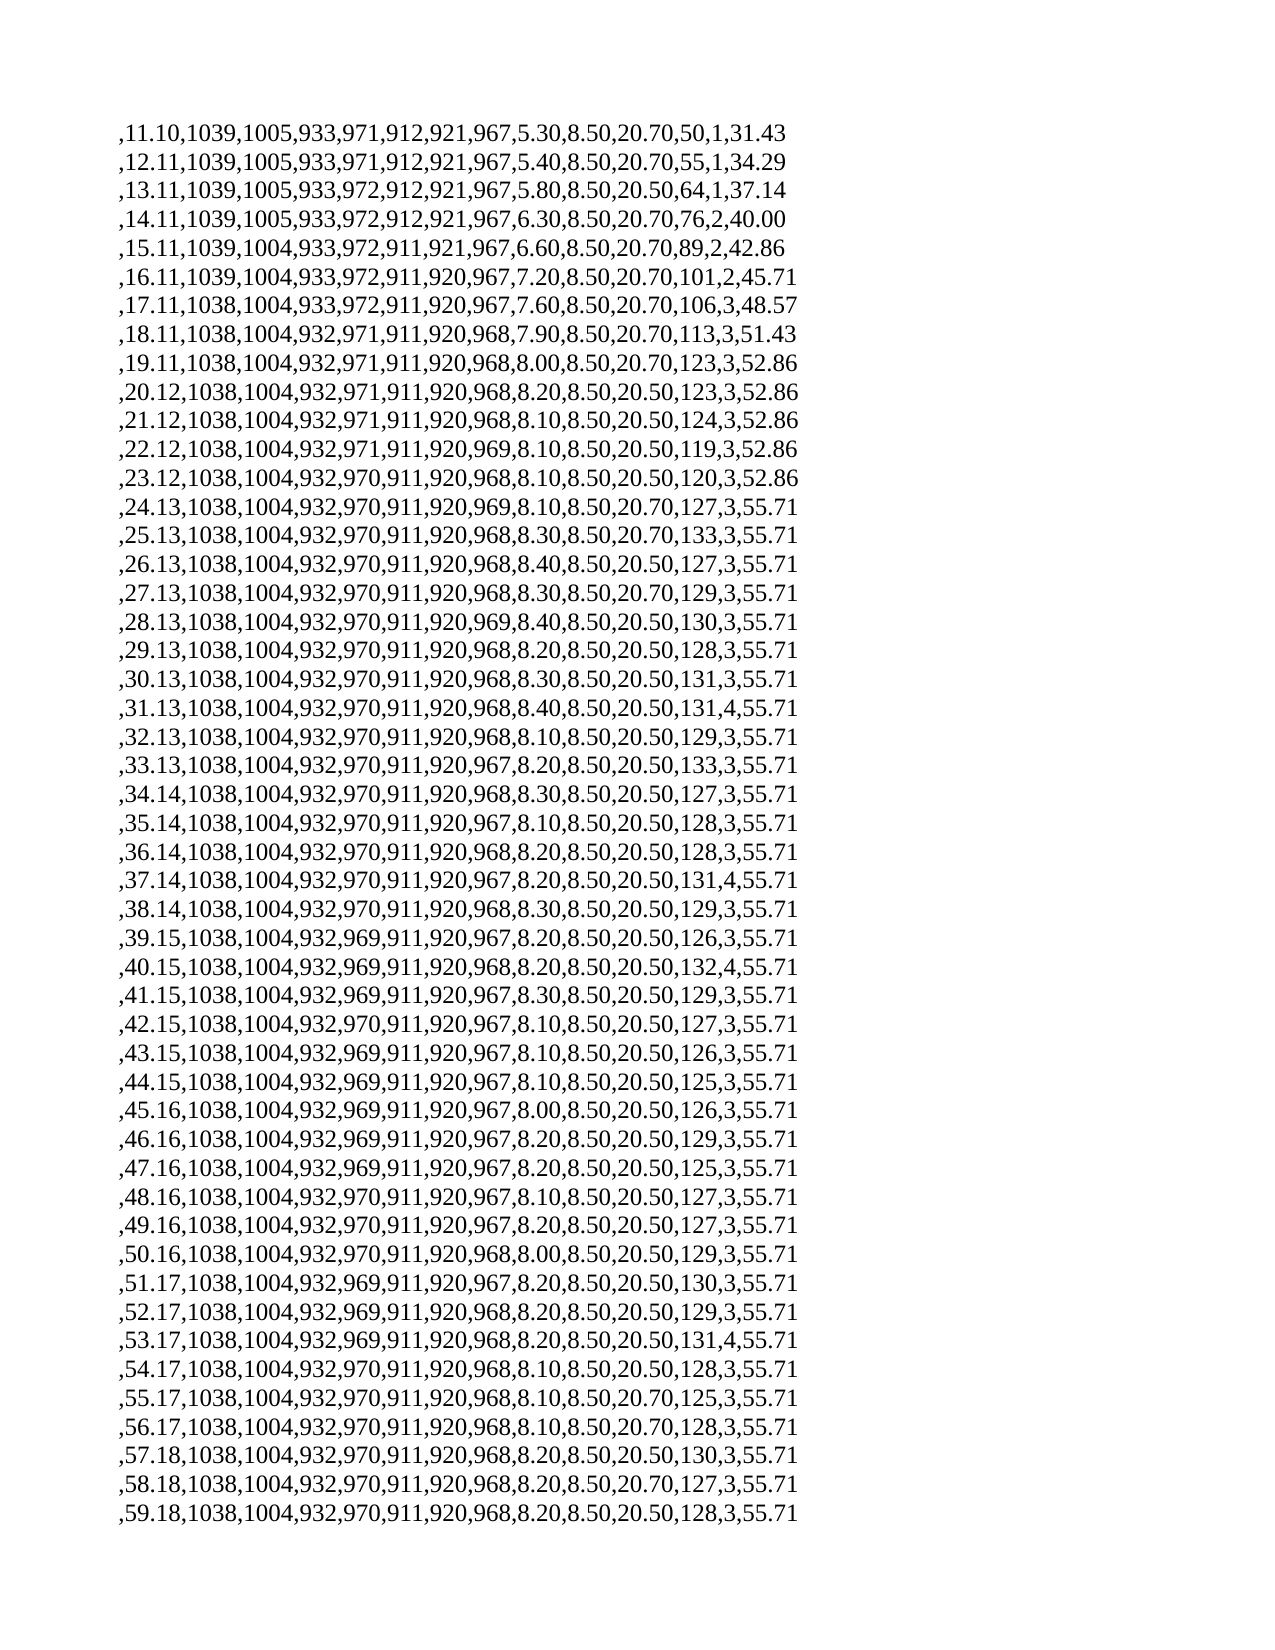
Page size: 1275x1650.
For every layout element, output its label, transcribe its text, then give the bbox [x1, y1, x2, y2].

text ,24.13,1038,1004,932,970,911,920,969,8.10,8.50,20.70,127,3,55.71 [118, 492, 1157, 521]
text ,44.15,1038,1004,932,969,911,920,967,8.10,8.50,20.50,125,3,55.71 [118, 1067, 1157, 1096]
text ,36.14,1038,1004,932,970,911,920,968,8.20,8.50,20.50,128,3,55.71 [118, 837, 1157, 866]
text ,23.12,1038,1004,932,970,911,920,968,8.10,8.50,20.50,120,3,52.86 [118, 463, 1157, 492]
text ,49.16,1038,1004,932,970,911,920,967,8.20,8.50,20.50,127,3,55.71 [118, 1211, 1157, 1239]
text ,19.11,1038,1004,932,971,911,920,968,8.00,8.50,20.70,123,3,52.86 [118, 348, 1157, 377]
text ,29.13,1038,1004,932,970,911,920,968,8.20,8.50,20.50,128,3,55.71 [118, 636, 1157, 664]
text ,30.13,1038,1004,932,970,911,920,968,8.30,8.50,20.50,131,3,55.71 [118, 664, 1157, 693]
text ,56.17,1038,1004,932,970,911,920,968,8.10,8.50,20.70,128,3,55.71 [118, 1412, 1157, 1441]
text ,59.18,1038,1004,932,970,911,920,968,8.20,8.50,20.50,128,3,55.71 [118, 1498, 1157, 1527]
text ,33.13,1038,1004,932,970,911,920,967,8.20,8.50,20.50,133,3,55.71 [118, 751, 1157, 779]
text ,32.13,1038,1004,932,970,911,920,968,8.10,8.50,20.50,129,3,55.71 [118, 722, 1157, 751]
text ,43.15,1038,1004,932,969,911,920,967,8.10,8.50,20.50,126,3,55.71 [118, 1038, 1157, 1067]
text ,17.11,1038,1004,933,972,911,920,967,7.60,8.50,20.70,106,3,48.57 [118, 291, 1157, 319]
text ,40.15,1038,1004,932,969,911,920,968,8.20,8.50,20.50,132,4,55.71 [118, 952, 1157, 981]
text ,37.14,1038,1004,932,970,911,920,967,8.20,8.50,20.50,131,4,55.71 [118, 866, 1157, 894]
text ,13.11,1039,1005,933,972,912,921,967,5.80,8.50,20.50,64,1,37.14 [118, 176, 1157, 204]
text ,47.16,1038,1004,932,969,911,920,967,8.20,8.50,20.50,125,3,55.71 [118, 1153, 1157, 1182]
text ,21.12,1038,1004,932,971,911,920,968,8.10,8.50,20.50,124,3,52.86 [118, 406, 1157, 434]
text ,46.16,1038,1004,932,969,911,920,967,8.20,8.50,20.50,129,3,55.71 [118, 1124, 1157, 1153]
text ,27.13,1038,1004,932,970,911,920,968,8.30,8.50,20.70,129,3,55.71 [118, 578, 1157, 607]
text ,15.11,1039,1004,933,972,911,921,967,6.60,8.50,20.70,89,2,42.86 [118, 233, 1157, 262]
text ,39.15,1038,1004,932,969,911,920,967,8.20,8.50,20.50,126,3,55.71 [118, 923, 1157, 952]
text ,16.11,1039,1004,933,972,911,920,967,7.20,8.50,20.70,101,2,45.71 [118, 262, 1157, 291]
text ,20.12,1038,1004,932,971,911,920,968,8.20,8.50,20.50,123,3,52.86 [118, 377, 1157, 406]
text ,42.15,1038,1004,932,970,911,920,967,8.10,8.50,20.50,127,3,55.71 [118, 1009, 1157, 1038]
text ,55.17,1038,1004,932,970,911,920,968,8.10,8.50,20.70,125,3,55.71 [118, 1383, 1157, 1412]
text ,34.14,1038,1004,932,970,911,920,968,8.30,8.50,20.50,127,3,55.71 [118, 779, 1157, 808]
text ,57.18,1038,1004,932,970,911,920,968,8.20,8.50,20.50,130,3,55.71 [118, 1441, 1157, 1469]
text ,35.14,1038,1004,932,970,911,920,967,8.10,8.50,20.50,128,3,55.71 [118, 808, 1157, 837]
text ,50.16,1038,1004,932,970,911,920,968,8.00,8.50,20.50,129,3,55.71 [118, 1239, 1157, 1268]
text ,22.12,1038,1004,932,971,911,920,969,8.10,8.50,20.50,119,3,52.86 [118, 434, 1157, 463]
text ,53.17,1038,1004,932,969,911,920,968,8.20,8.50,20.50,131,4,55.71 [118, 1326, 1157, 1354]
text ,54.17,1038,1004,932,970,911,920,968,8.10,8.50,20.50,128,3,55.71 [118, 1354, 1157, 1383]
text ,48.16,1038,1004,932,970,911,920,967,8.10,8.50,20.50,127,3,55.71 [118, 1182, 1157, 1211]
text ,11.10,1039,1005,933,971,912,921,967,5.30,8.50,20.70,50,1,31.43 [118, 118, 1157, 147]
text ,26.13,1038,1004,932,970,911,920,968,8.40,8.50,20.50,127,3,55.71 [118, 549, 1157, 578]
text ,38.14,1038,1004,932,970,911,920,968,8.30,8.50,20.50,129,3,55.71 [118, 894, 1157, 923]
text ,31.13,1038,1004,932,970,911,920,968,8.40,8.50,20.50,131,4,55.71 [118, 693, 1157, 722]
text ,58.18,1038,1004,932,970,911,920,968,8.20,8.50,20.70,127,3,55.71 [118, 1469, 1157, 1498]
text ,25.13,1038,1004,932,970,911,920,968,8.30,8.50,20.70,133,3,55.71 [118, 521, 1157, 549]
text ,52.17,1038,1004,932,969,911,920,968,8.20,8.50,20.50,129,3,55.71 [118, 1297, 1157, 1326]
text ,41.15,1038,1004,932,969,911,920,967,8.30,8.50,20.50,129,3,55.71 [118, 981, 1157, 1009]
text ,18.11,1038,1004,932,971,911,920,968,7.90,8.50,20.70,113,3,51.43 [118, 319, 1157, 348]
text ,28.13,1038,1004,932,970,911,920,969,8.40,8.50,20.50,130,3,55.71 [118, 607, 1157, 636]
text ,51.17,1038,1004,932,969,911,920,967,8.20,8.50,20.50,130,3,55.71 [118, 1268, 1157, 1297]
text ,12.11,1039,1005,933,971,912,921,967,5.40,8.50,20.70,55,1,34.29 [118, 147, 1157, 176]
text ,45.16,1038,1004,932,969,911,920,967,8.00,8.50,20.50,126,3,55.71 [118, 1096, 1157, 1124]
text ,14.11,1039,1005,933,972,912,921,967,6.30,8.50,20.70,76,2,40.00 [118, 204, 1157, 233]
